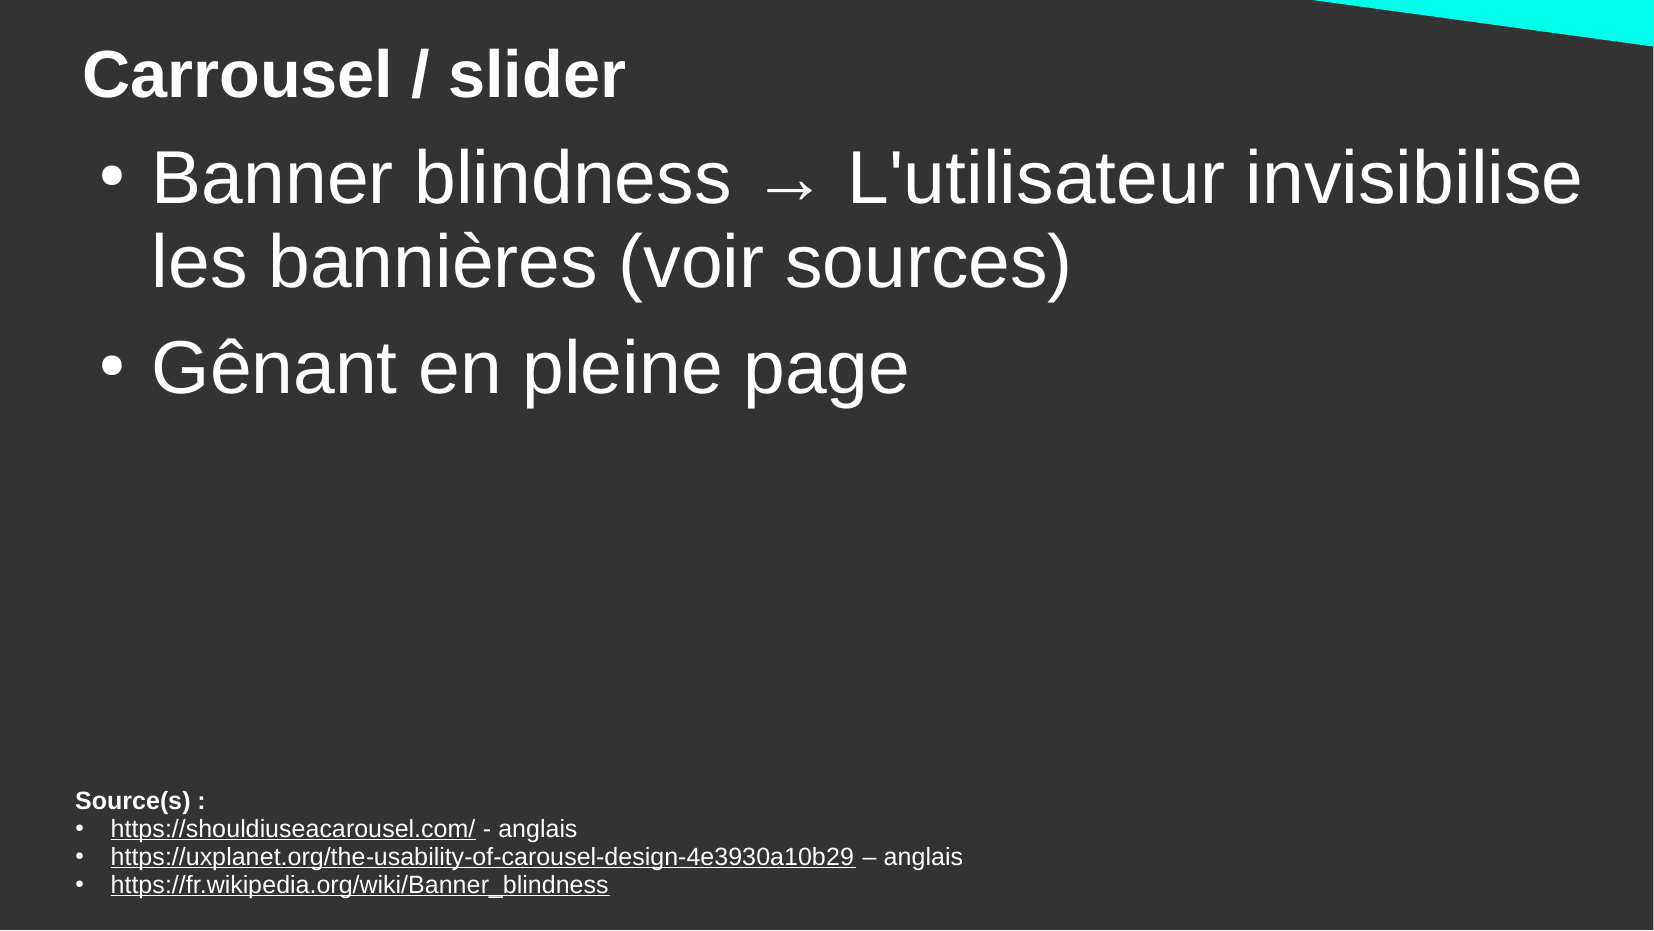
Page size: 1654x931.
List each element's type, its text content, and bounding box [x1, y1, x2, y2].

text_box Source(s) : https://shouldiuseacarousel.com/ - anglais https://uxplanet.org/the-usability-of-carousel-design-4e3930a10b29 – anglais https://fr.wikipedia.org/wiki/Banner_blindness [60, 779, 1546, 931]
text_box [1312, 0, 1654, 47]
title Carrousel / slider [82, 37, 1571, 114]
list Banner blindness → L'utilisateur invisibilise les bannières (voir sources) Gênant en pleine page [80, 135, 1620, 591]
